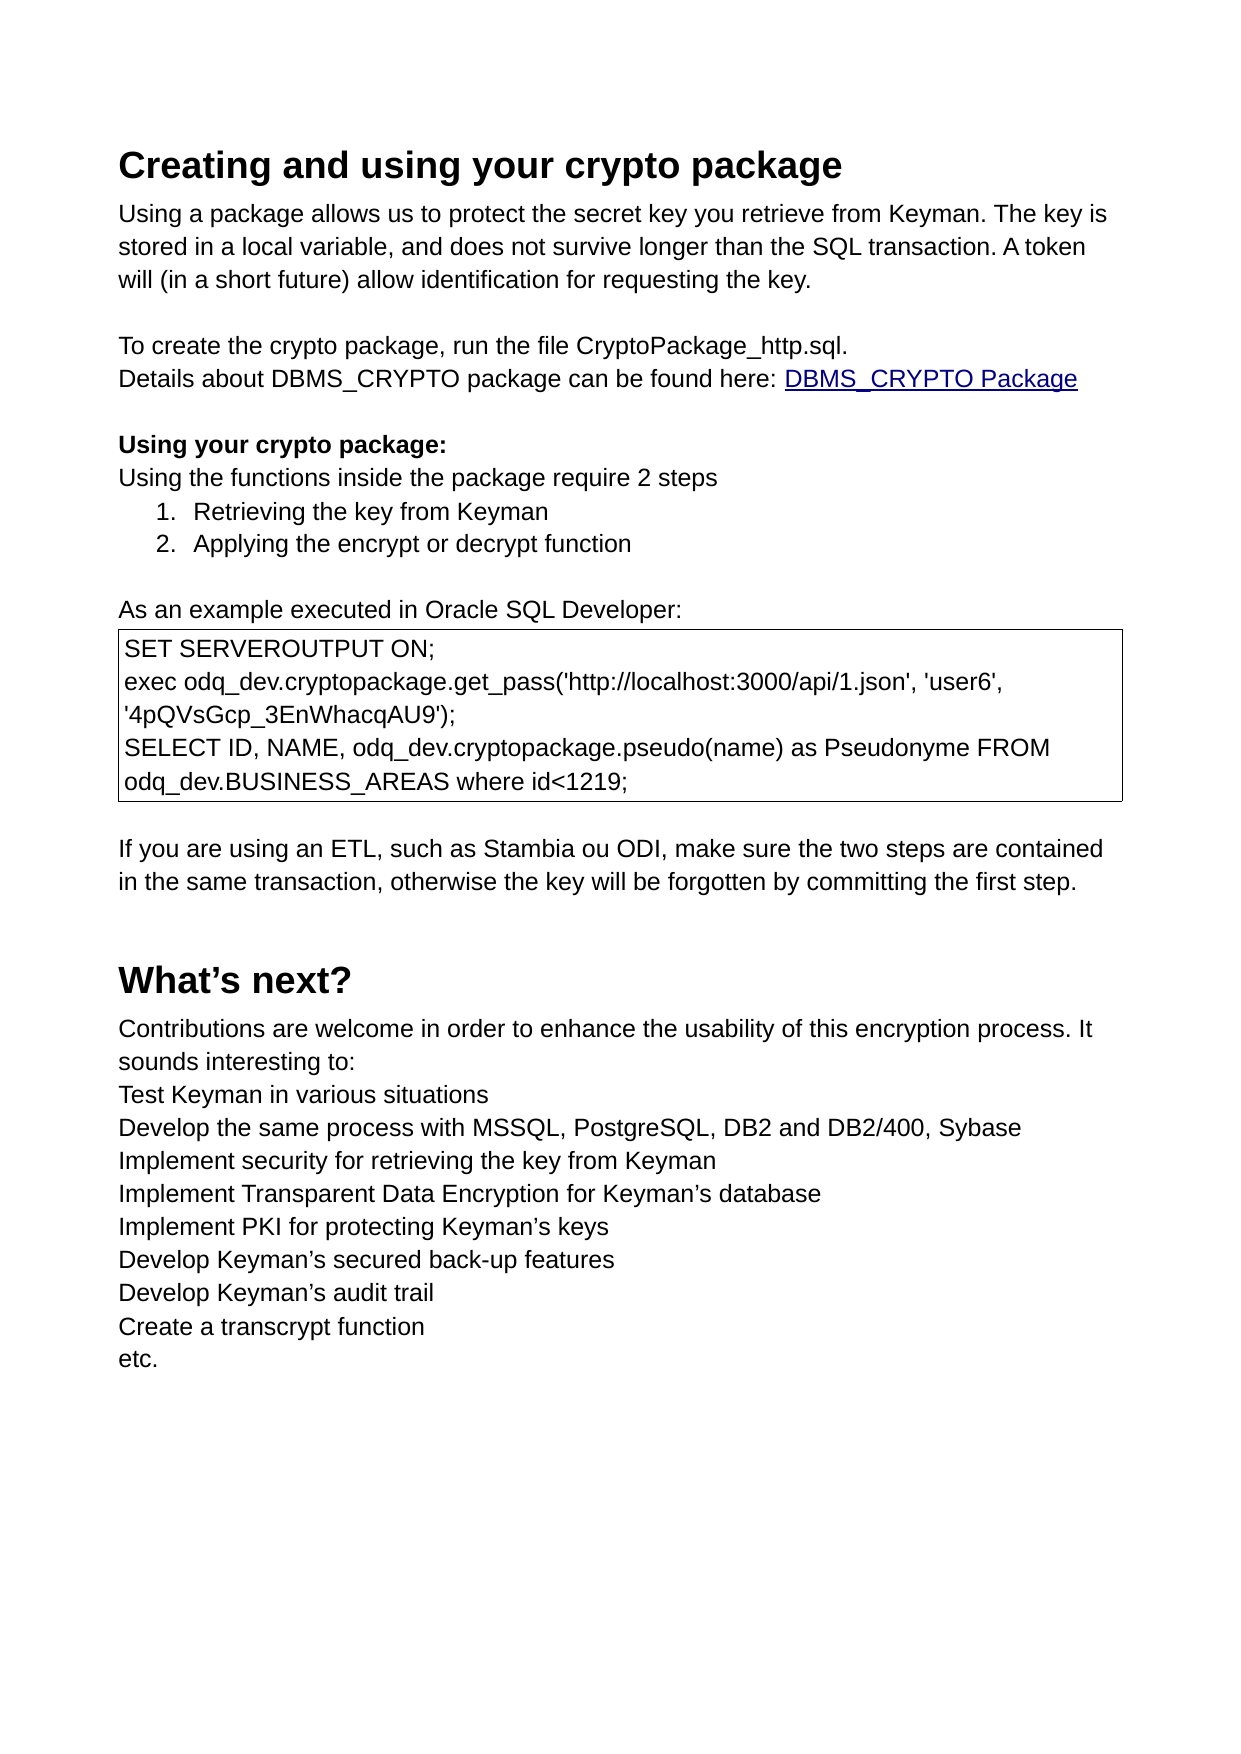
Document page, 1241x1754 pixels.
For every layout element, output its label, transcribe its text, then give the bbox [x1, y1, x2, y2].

text Using the functions inside the package require 2 steps [118, 463, 1122, 492]
text Implement PKI for protecting Keyman’s keys [118, 1212, 1122, 1241]
text Develop the same process with MSSQL, PostgreSQL, DB2 and DB2/400, Sybase [118, 1113, 1122, 1142]
text Create a transcrypt function [118, 1311, 1122, 1340]
text If you are using an ETL, such as Stambia ou ODI, make sure the two steps are contained in the same transaction, otherwise the key will be forgotten by committing the first step. [118, 834, 1122, 896]
text Implement Transparent Data Encryption for Keyman’s database [118, 1179, 1122, 1208]
text As an example executed in Oracle SQL Developer: [118, 596, 1122, 624]
text etc. [118, 1344, 1122, 1373]
text To create the crypto package, run the file CryptoPackage_http.sql. [118, 331, 1122, 360]
text Using a package allows us to protect the secret key you retrieve from Keyman. The key is stored in a local variable, and does not survive longer than the SQL transaction. A token will (in a short future) allow identification for requesting the key. [118, 199, 1122, 294]
text Implement security for retrieving the key from Keyman [118, 1146, 1122, 1175]
subtitle Creating and using your crypto package [118, 143, 1122, 187]
text Using your crypto package: [118, 430, 1122, 459]
text Details about DBMS_CRYPTO package can be found here: DBMS_CRYPTO Package [118, 364, 1122, 393]
text Contributions are welcome in order to enhance the usability of this encryption process. It sounds interesting to: [118, 1014, 1122, 1076]
table_header SET SERVEROUTPUT ON; exec odq_dev.cryptopackage.get_pass('http://localhost:3000/api/1.json', 'user6', '4pQVsGcp_3EnWhacqAU9'); SELECT ID, NAME, odq_dev.cryptopackage.pseudo(name) as Pseudonyme FROM odq_dev.BUSINESS_AREAS where id<1219; [119, 630, 1122, 801]
text Test Keyman in various situations [118, 1080, 1122, 1109]
list Applying the encrypt or decrypt function [156, 529, 1122, 558]
list Retrieving the key from Keyman [156, 496, 1122, 525]
subtitle What’s next? [118, 958, 1122, 1002]
text Develop Keyman’s secured back-up features [118, 1245, 1122, 1274]
text Develop Keyman’s audit trail [118, 1278, 1122, 1307]
